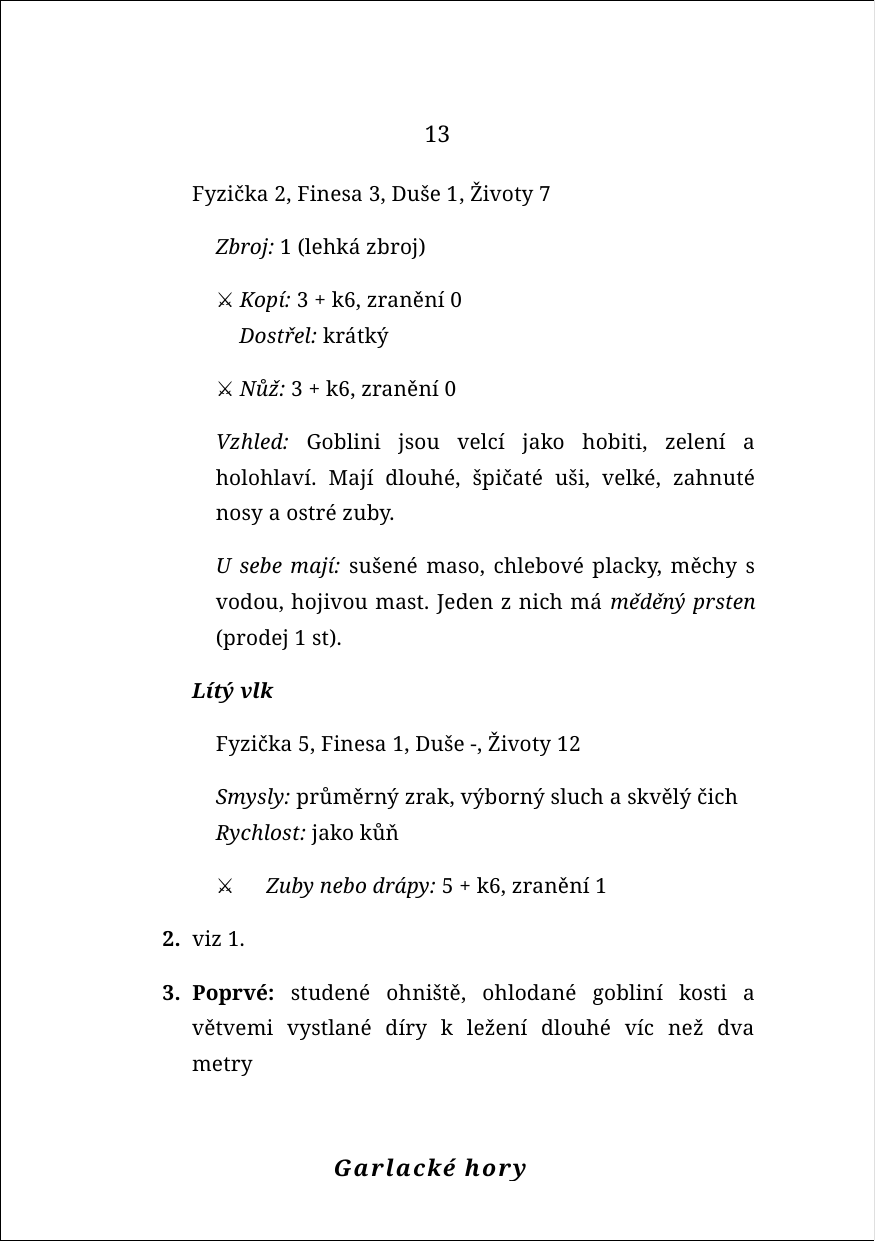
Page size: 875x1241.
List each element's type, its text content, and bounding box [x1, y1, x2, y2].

list Zbroj: 1 (lehká zbroj) [162, 232, 756, 261]
list ⚔ Nůž: 3 + k6, zranění 0 [162, 374, 756, 403]
list Vzhled: Goblini jsou velcí jako hobiti, zelení a holohlaví. Mají dlouhé, špičaté uši, velké, zahnuté nosy a ostré zuby. [162, 427, 756, 527]
list Dostřel: krátký [186, 321, 756, 349]
list Lítý vlk [162, 676, 756, 704]
list viz 1. [162, 924, 756, 953]
list U sebe mají: sušené maso, chlebové placky, měchy s vodou, hojivou mast. Jeden z nich má měděný prsten (prodej 1 st). [162, 552, 756, 651]
list Rychlost: jako kůň [162, 818, 756, 846]
list Poprvé: studené ohniště, ohlodané gobliní kosti a větvemi vystlané díry k ležení dlouhé víc než dva metry [162, 978, 756, 1077]
list ⚔ Zuby nebo drápy: 5 + k6, zranění 1 [162, 871, 756, 899]
list Fyzička 2, Finesa 3, Duše 1, Životy 7 [162, 179, 756, 207]
list Fyzička 5, Finesa 1, Duše -, Životy 12 [162, 729, 756, 758]
list Smysly: průměrný zrak, výborný sluch a skvělý čich [162, 782, 756, 811]
list ⚔ Kopí: 3 + k6, zranění 0 [162, 285, 756, 314]
